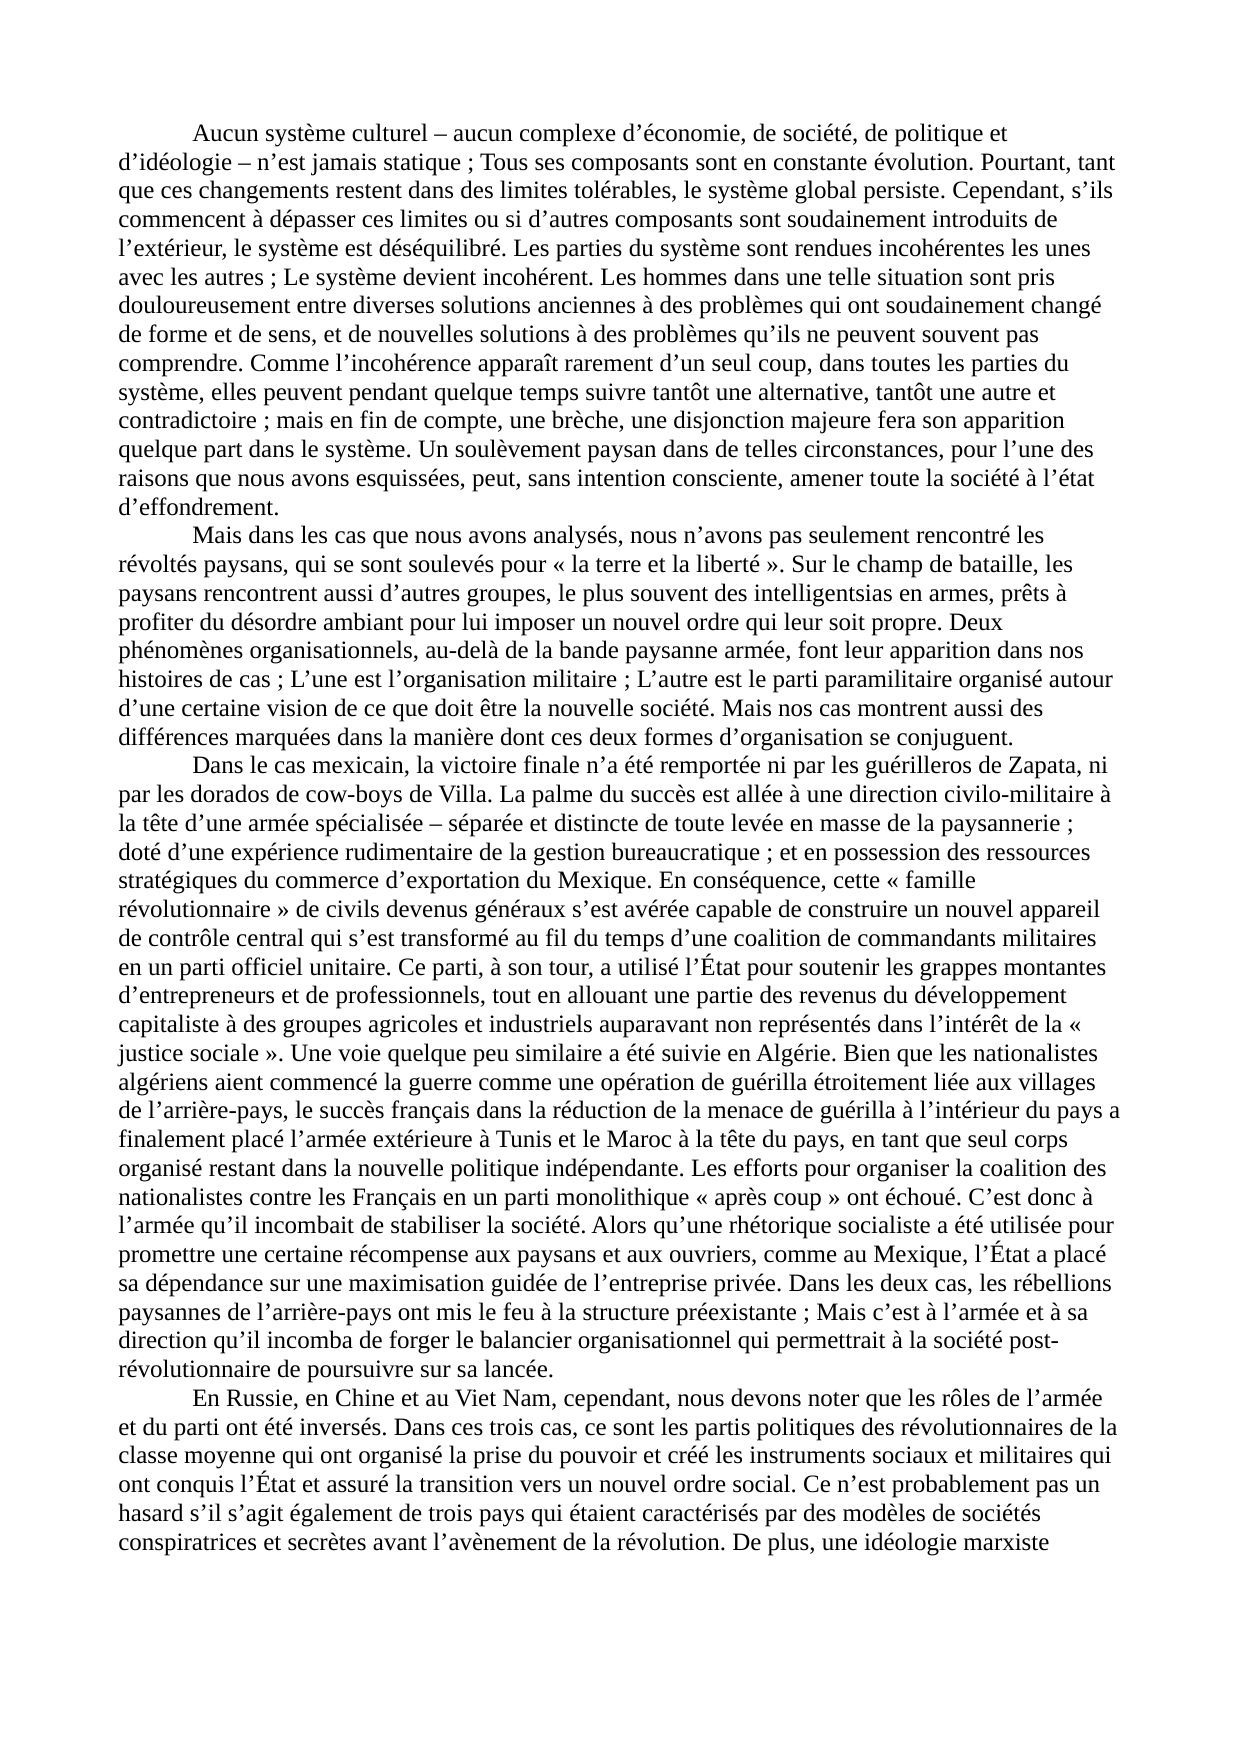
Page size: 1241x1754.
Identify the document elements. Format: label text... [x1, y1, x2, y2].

text En Russie, en Chine et au Viet Nam, cependant, nous devons noter que les rôles de l’armée et du parti ont été inversés. Dans ces trois cas, ce sont les partis politiques des révolutionnaires de la classe moyenne qui ont organisé la prise du pouvoir et créé les instruments sociaux et militaires qui ont conquis l’État et assuré la transition vers un nouvel ordre social. Ce n’est probablement pas un hasard s’il s’agit également de trois pays qui étaient caractérisés par des modèles de sociétés conspiratrices et secrètes avant l’avènement de la révolution. De plus, une idéologie marxiste [118, 1383, 1122, 1556]
text Mais dans les cas que nous avons analysés, nous n’avons pas seulement rencontré les révoltés paysans, qui se sont soulevés pour « la terre et la liberté ». Sur le champ de bataille, les paysans rencontrent aussi d’autres groupes, le plus souvent des intelligentsias en armes, prêts à profiter du désordre ambiant pour lui imposer un nouvel ordre qui leur soit propre. Deux phénomènes organisationnels, au-delà de la bande paysanne armée, font leur apparition dans nos histoires de cas ; L’une est l’organisation militaire ; L’autre est le parti paramilitaire organisé autour d’une certaine vision de ce que doit être la nouvelle société. Mais nos cas montrent aussi des différences marquées dans la manière dont ces deux formes d’organisation se conjuguent. [118, 521, 1122, 751]
text Aucun système culturel – aucun complexe d’économie, de société, de politique et d’idéologie – n’est jamais statique ; Tous ses composants sont en constante évolution. Pourtant, tant que ces changements restent dans des limites tolérables, le système global persiste. Cependant, s’ils commencent à dépasser ces limites ou si d’autres composants sont soudainement introduits de l’extérieur, le système est déséquilibré. Les parties du système sont rendues incohérentes les unes avec les autres ; Le système devient incohérent. Les hommes dans une telle situation sont pris douloureusement entre diverses solutions anciennes à des problèmes qui ont soudainement changé de forme et de sens, et de nouvelles solutions à des problèmes qu’ils ne peuvent souvent pas comprendre. Comme l’incohérence apparaît rarement d’un seul coup, dans toutes les parties du système, elles peuvent pendant quelque temps suivre tantôt une alternative, tantôt une autre et contradictoire ; mais en fin de compte, une brèche, une disjonction majeure fera son apparition quelque part dans le système. Un soulèvement paysan dans de telles circonstances, pour l’une des raisons que nous avons esquissées, peut, sans intention consciente, amener toute la société à l’état d’effondrement. [118, 118, 1122, 521]
text Dans le cas mexicain, la victoire finale n’a été remportée ni par les guérilleros de Zapata, ni par les dorados de cow-boys de Villa. La palme du succès est allée à une direction civilo-militaire à la tête d’une armée spécialisée – séparée et distincte de toute levée en masse de la paysannerie ; doté d’une expérience rudimentaire de la gestion bureaucratique ; et en possession des ressources stratégiques du commerce d’exportation du Mexique. En conséquence, cette « famille révolutionnaire » de civils devenus généraux s’est avérée capable de construire un nouvel appareil de contrôle central qui s’est transformé au fil du temps d’une coalition de commandants militaires en un parti officiel unitaire. Ce parti, à son tour, a utilisé l’État pour soutenir les grappes montantes d’entrepreneurs et de professionnels, tout en allouant une partie des revenus du développement capitaliste à des groupes agricoles et industriels auparavant non représentés dans l’intérêt de la « justice sociale ». Une voie quelque peu similaire a été suivie en Algérie. Bien que les nationalistes algériens aient commencé la guerre comme une opération de guérilla étroitement liée aux villages de l’arrière-pays, le succès français dans la réduction de la menace de guérilla à l’intérieur du pays a finalement placé l’armée extérieure à Tunis et le Maroc à la tête du pays, en tant que seul corps organisé restant dans la nouvelle politique indépendante. Les efforts pour organiser la coalition des nationalistes contre les Français en un parti monolithique « après coup » ont échoué. C’est donc à l’armée qu’il incombait de stabiliser la société. Alors qu’une rhétorique socialiste a été utilisée pour promettre une certaine récompense aux paysans et aux ouvriers, comme au Mexique, l’État a placé sa dépendance sur une maximisation guidée de l’entreprise privée. Dans les deux cas, les rébellions paysannes de l’arrière-pays ont mis le feu à la structure préexistante ; Mais c’est à l’armée et à sa direction qu’il incomba de forger le balancier organisationnel qui permettrait à la société post-révolutionnaire de poursuivre sur sa lancée. [118, 751, 1122, 1383]
